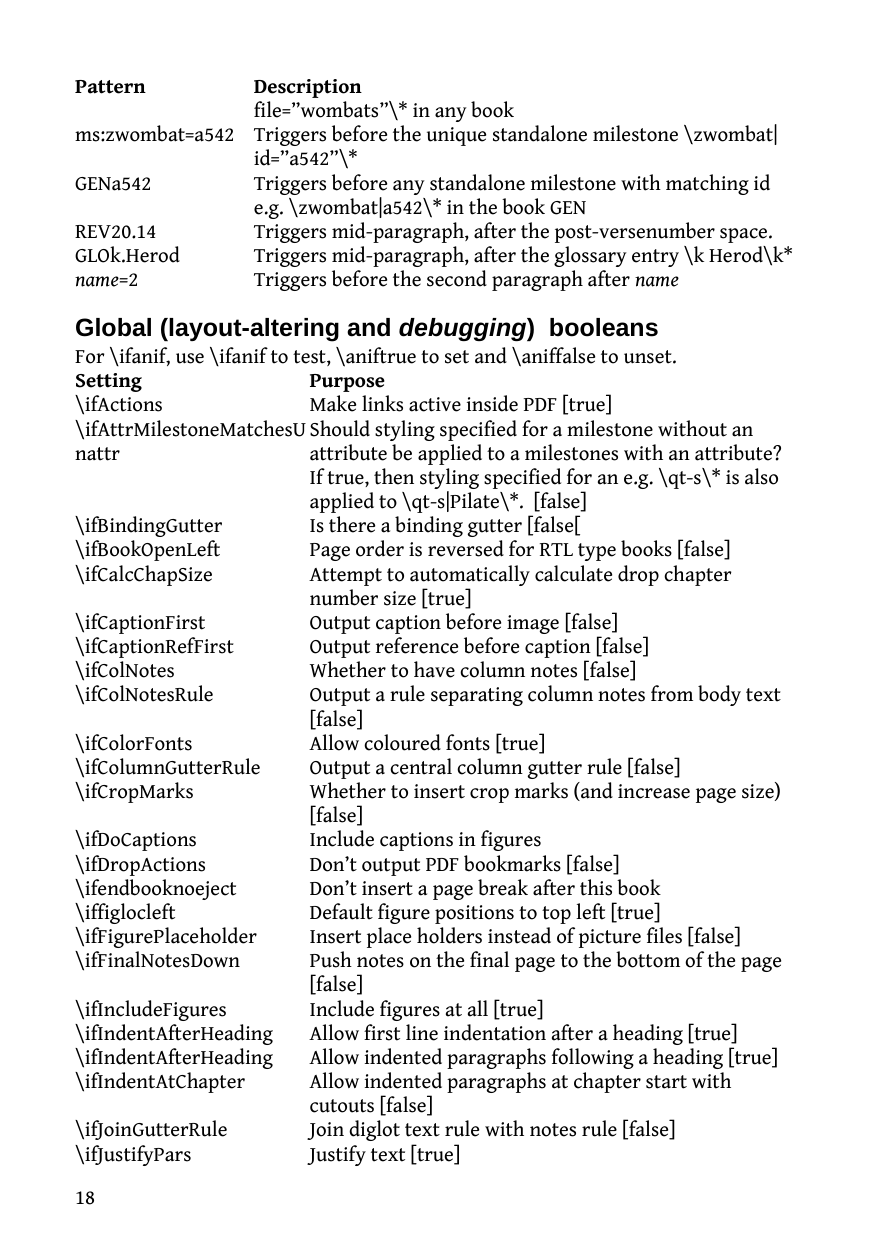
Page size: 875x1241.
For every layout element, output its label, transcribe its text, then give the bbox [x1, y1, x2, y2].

table_cell \ifColorFonts [75, 732, 309, 756]
table_cell ms:zwombat=a542 [75, 123, 253, 172]
table_cell file=”wombats”\* in any book [254, 99, 796, 123]
table_cell Join diglot text rule with notes rule [false] [309, 1119, 796, 1143]
table_header Pattern [75, 75, 253, 99]
table_cell Output a rule separating column notes from body text [false] [309, 684, 796, 732]
subtitle Global (layout-altering and debugging) booleans [75, 313, 799, 342]
table_cell \ifCropMarks [75, 780, 309, 829]
table_header Purpose [309, 370, 796, 394]
table_cell \ifIndentAtChapter [75, 1070, 309, 1119]
table_cell Don’t insert a page break after this book [309, 877, 796, 901]
table_cell Output caption before image [false] [309, 611, 796, 635]
table_cell \ifendbooknoeject [75, 877, 309, 901]
table_cell \ifFinalNotesDown [75, 950, 309, 998]
table_cell Default figure positions to top left [true] [309, 901, 796, 925]
table_cell Allow indented paragraphs at chapter start with cutouts [false] [309, 1070, 796, 1119]
table_cell \ifBindingGutter [75, 515, 309, 539]
table_cell \ifJoinGutterRule [75, 1119, 309, 1143]
table_cell Insert place holders instead of picture files [false] [309, 925, 796, 949]
table_cell \ifColNotesRule [75, 684, 309, 732]
table_cell REV20.14 [75, 220, 253, 244]
table_header Description [254, 75, 796, 99]
table_cell name=2 [75, 268, 253, 292]
table_cell \ifActions [75, 394, 309, 418]
table_cell \⁠ifAttrMilestoneMatchesUnattr [75, 418, 309, 514]
table_cell \ifColumnGutterRule [75, 756, 309, 780]
table_cell Make links active inside PDF [true] [309, 394, 796, 418]
table_cell Don’t output PDF bookmarks [false] [309, 853, 796, 877]
table_cell \ifColNotes [75, 660, 309, 684]
table_cell \iffiglocleft [75, 901, 309, 925]
table_cell Triggers mid-paragraph, after the post-versenumber space. [254, 220, 796, 244]
table_cell \ifBookOpenLeft [75, 539, 309, 563]
table_cell Include captions in figures [309, 829, 796, 853]
table_cell Attempt to automatically calculate drop chapter number size [true] [309, 563, 796, 611]
table_cell \ifJustifyPars [75, 1143, 309, 1167]
table_cell Triggers mid-paragraph, after the glossary entry \k Herod\k* [254, 244, 796, 268]
table_cell Whether to insert crop marks (and increase page size) [false] [309, 780, 796, 829]
table_cell \ifIndentAfterHeading [75, 1022, 309, 1046]
table_cell \ifDoCaptions [75, 829, 309, 853]
table_cell Output a central column gutter rule [false] [309, 756, 796, 780]
table_cell \ifIncludeFigures [75, 998, 309, 1022]
table_cell Triggers before the unique standalone milestone \zwombat|id=”a542”\* [254, 123, 796, 172]
table_cell \ifCaptionFirst [75, 611, 309, 635]
table_cell GENa542 [75, 172, 253, 220]
table_cell Whether to have column notes [false] [309, 660, 796, 684]
table_cell Allow coloured fonts [true] [309, 732, 796, 756]
table_cell Output reference before caption [false] [309, 635, 796, 659]
table_cell Allow indented paragraphs following a heading [true] [309, 1046, 796, 1070]
table_cell \ifIndentAfterHeading [75, 1046, 309, 1070]
table_cell Is there a binding gutter [false[ [309, 515, 796, 539]
table_header Setting [75, 370, 309, 394]
table_cell \ifCalcChapSize [75, 563, 309, 611]
table_cell Push notes on the final page to the bottom of the page [false] [309, 950, 796, 998]
table_cell \ifDropActions [75, 853, 309, 877]
table_cell Include figures at all [true] [309, 998, 796, 1022]
table_cell GLOk.Herod [75, 244, 253, 268]
table_cell Allow first line indentation after a heading [true] [309, 1022, 796, 1046]
table_cell Should styling specified for a milestone without an attribute be applied to a milestones with an attribute? If true, then styling specified for an e.g. \qt-s\* is also applied to \qt-s|Pilate\*. [false] [309, 418, 796, 514]
table_cell [75, 99, 253, 123]
table_cell Triggers before any standalone milestone with matching id e.g. \zwombat|a542\* in the book GEN [254, 172, 796, 220]
table_cell Justify text [true] [309, 1143, 796, 1167]
table_cell \ifCaptionRefFirst [75, 635, 309, 659]
table_cell Page order is reversed for RTL type books [false] [309, 539, 796, 563]
table_cell Triggers before the second paragraph after name [254, 268, 796, 292]
text For \ifanif, use \ifanif to test, \aniftrue to set and \aniffalse to unset. [75, 345, 799, 369]
table_cell \ifFigurePlaceholder [75, 925, 309, 949]
